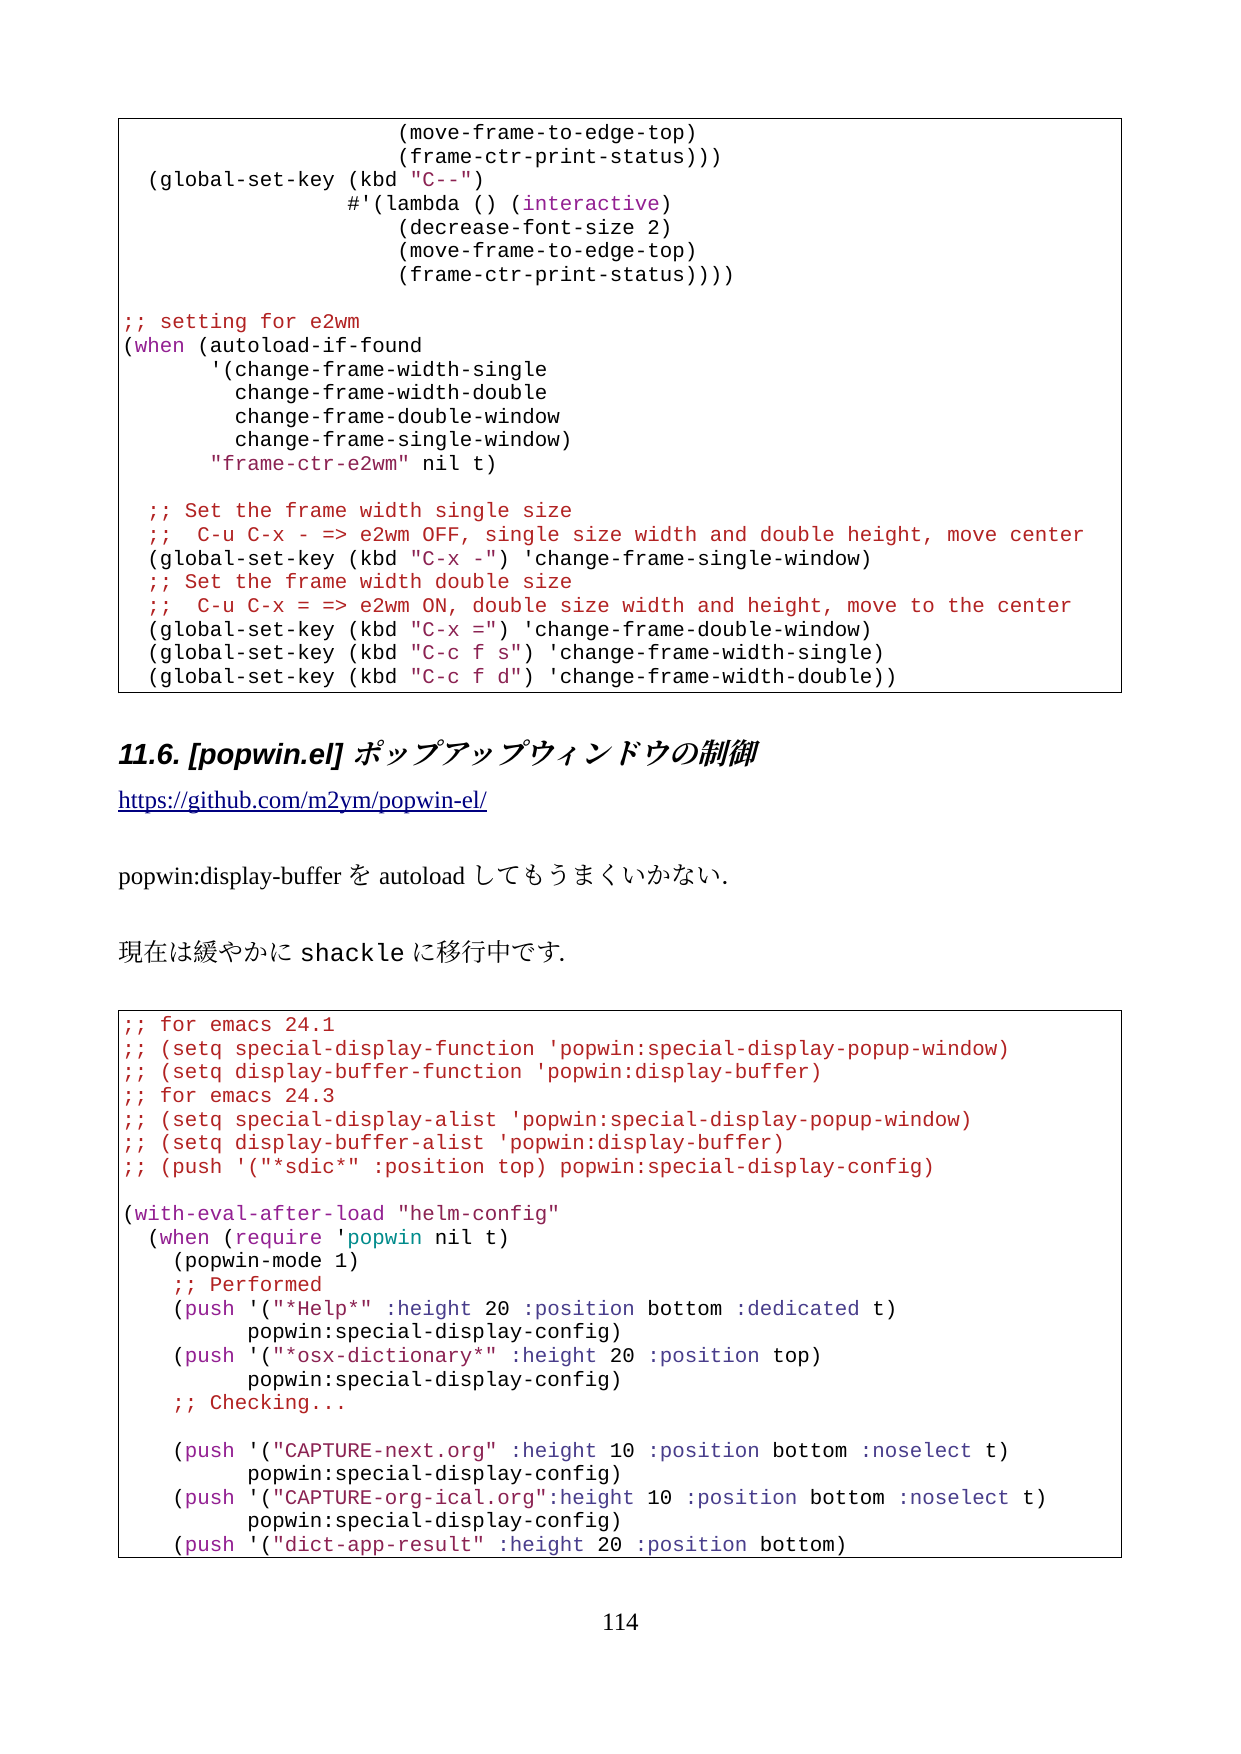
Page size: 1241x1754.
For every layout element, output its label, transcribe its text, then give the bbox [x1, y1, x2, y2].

text ;; for emacs 24.1 [119, 1011, 1121, 1034]
text ;; (setq special-display-function 'popwin:special-display-popup-window) [119, 1034, 1121, 1057]
text (with-eval-after-load "helm-config" [119, 1199, 1121, 1223]
text ;; (setq special-display-alist 'popwin:special-display-popup-window) [119, 1104, 1121, 1128]
text (global-set-key (kbd "C-c f s") 'change-frame-width-single) [119, 638, 1121, 662]
text (global-set-key (kbd "C-c f d") 'change-frame-width-double)) [119, 662, 1121, 692]
text ;; C-u C-x = => e2wm ON, double size width and height, move to the center [119, 591, 1121, 615]
subtitle [popwin.el] ポップアップウィンドウの制御 [118, 731, 1122, 773]
text (global-set-key (kbd "C-x -") 'change-frame-single-window) [119, 544, 1121, 567]
text (move-frame-to-edge-top) [119, 236, 1121, 260]
text (when (autoload-if-found [119, 331, 1121, 354]
text (frame-ctr-print-status))) [119, 142, 1121, 165]
text popwin:special-display-config) [119, 1317, 1121, 1341]
text '(change-frame-width-single [119, 354, 1121, 378]
text (move-frame-to-edge-top) [119, 119, 1121, 142]
text popwin:special-display-config) [119, 1365, 1121, 1388]
text popwin:display-buffer を autoload してもうまくいかない． [118, 855, 1122, 920]
text change-frame-width-double [119, 378, 1121, 402]
text ;; Performed [119, 1270, 1121, 1294]
text ;; (push '("*sdic*" :position top) popwin:special-display-config) [119, 1152, 1121, 1176]
text ;; (setq display-buffer-function 'popwin:display-buffer) [119, 1057, 1121, 1081]
text ;; Set the frame width double size [119, 567, 1121, 591]
text (when (require 'popwin nil t) [119, 1223, 1121, 1246]
text ;; setting for e2wm [119, 307, 1121, 331]
text (push '("*osx-dictionary*" :height 20 :position top) [119, 1341, 1121, 1365]
text "frame-ctr-e2wm" nil t) [119, 449, 1121, 473]
text (push '("CAPTURE-org-ical.org":height 10 :position bottom :noselect t) [119, 1483, 1121, 1507]
text (global-set-key (kbd "C--") [119, 165, 1121, 189]
text ;; Set the frame width single size [119, 496, 1121, 520]
text (popwin-mode 1) [119, 1246, 1121, 1270]
text change-frame-double-window [119, 402, 1121, 426]
text (global-set-key (kbd "C-x =") 'change-frame-double-window) [119, 615, 1121, 638]
text (push '("CAPTURE-next.org" :height 10 :position bottom :noselect t) [119, 1436, 1121, 1459]
text change-frame-single-window) [119, 426, 1121, 449]
text 現在は緩やかに shackle に移行中です． [118, 932, 1122, 997]
text (push '("*Help*" :height 20 :position bottom :dedicated t) [119, 1294, 1121, 1317]
text ;; for emacs 24.3 [119, 1081, 1121, 1104]
text popwin:special-display-config) [119, 1507, 1121, 1530]
text ;; Checking... [119, 1388, 1121, 1412]
text https://github.com/m2ym/popwin-el/ [118, 785, 1122, 843]
text ;; C-u C-x - => e2wm OFF, single size width and double height, move center [119, 520, 1121, 544]
text #'(lambda () (interactive) [119, 189, 1121, 213]
text (push '("dict-app-result" :height 20 :position bottom) [119, 1530, 1121, 1557]
text (frame-ctr-print-status)))) [119, 260, 1121, 284]
text popwin:special-display-config) [119, 1459, 1121, 1483]
text ;; (setq display-buffer-alist 'popwin:display-buffer) [119, 1128, 1121, 1152]
text (decrease-font-size 2) [119, 213, 1121, 236]
